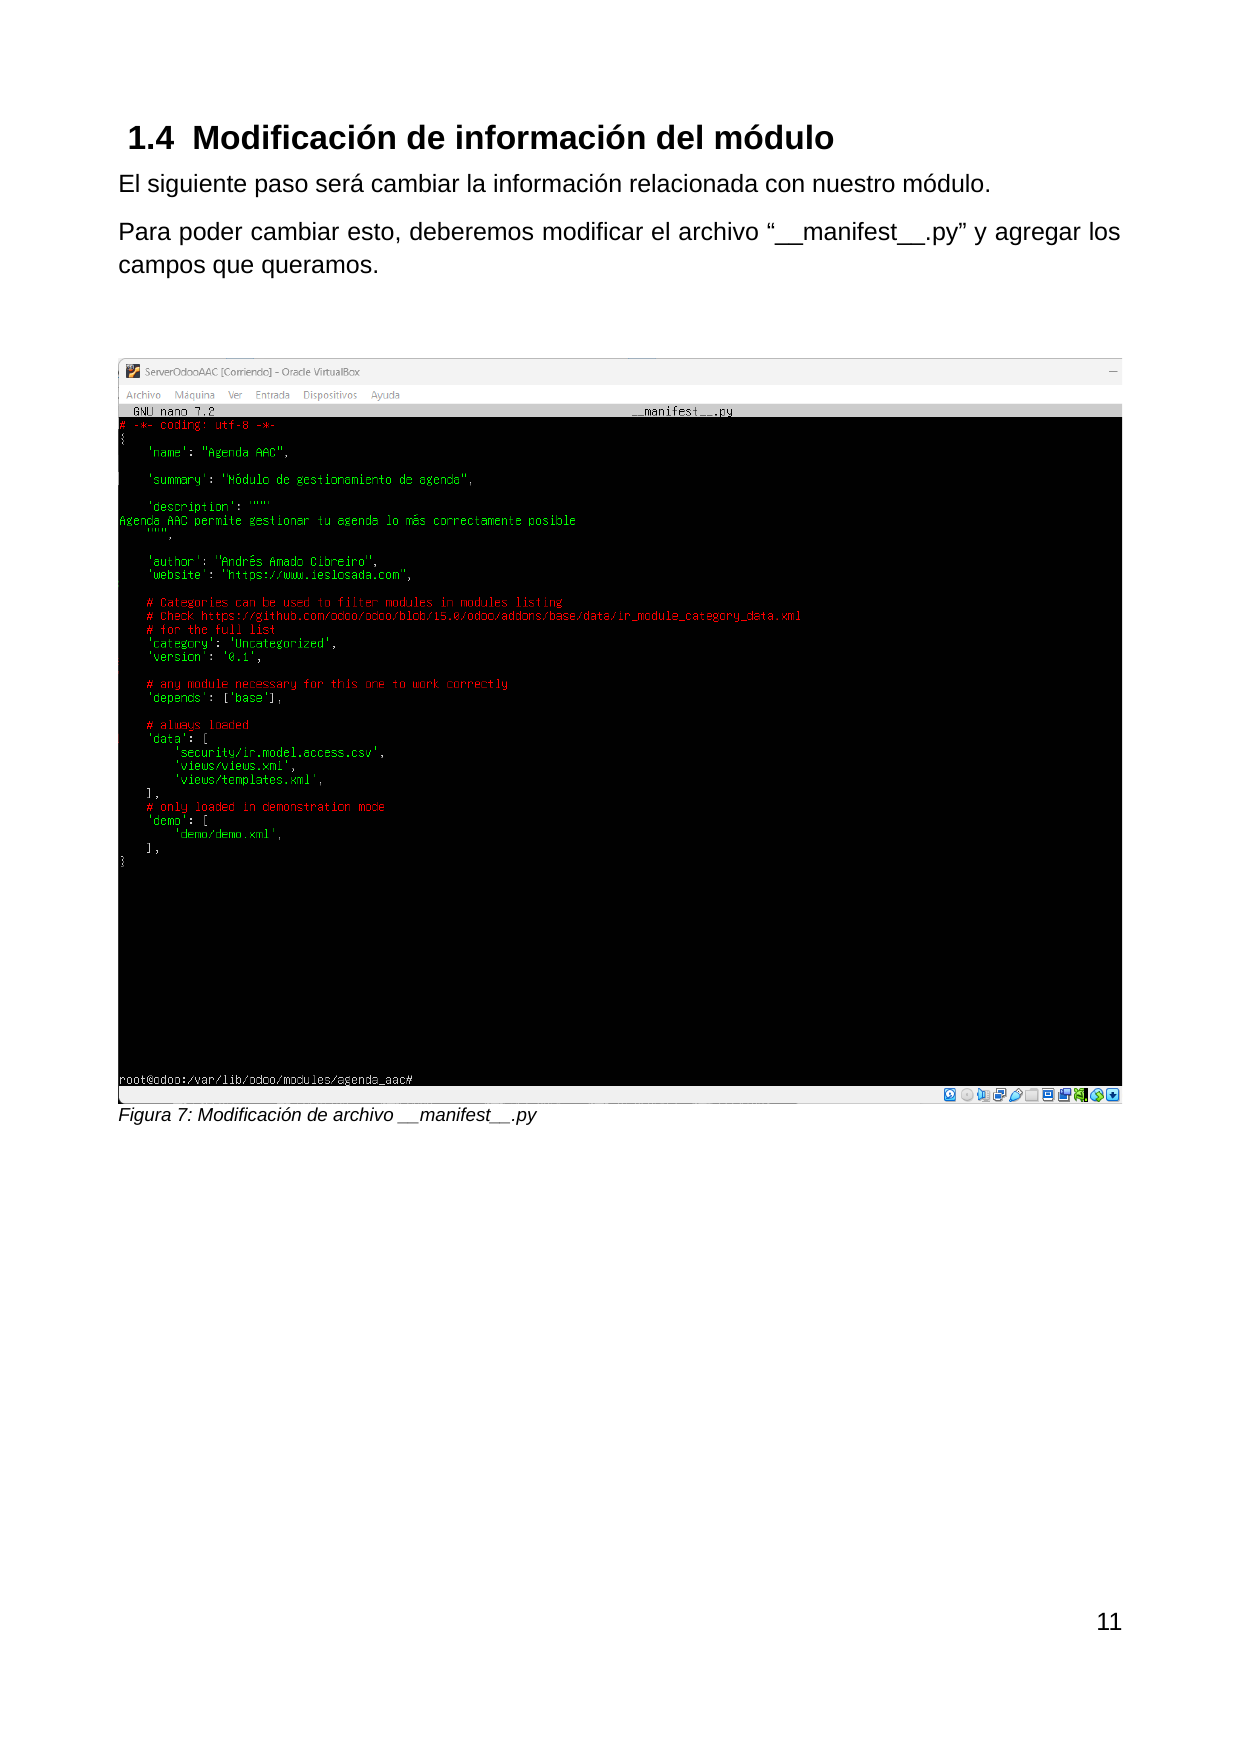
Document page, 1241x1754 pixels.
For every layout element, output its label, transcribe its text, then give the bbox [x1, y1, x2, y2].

text Para poder cambiar esto, deberemos modificar el archivo “__manifest__.py” y agregar los campos que queramos. [118, 217, 1122, 279]
text Figura 7: Modificación de archivo __manifest__.py [118, 1104, 1122, 1125]
text El siguiente paso será cambiar la información relacionada con nuestro módulo. [118, 169, 1122, 198]
picture [118, 358, 1123, 1104]
subtitle Modificación de información del módulo [118, 118, 1122, 157]
